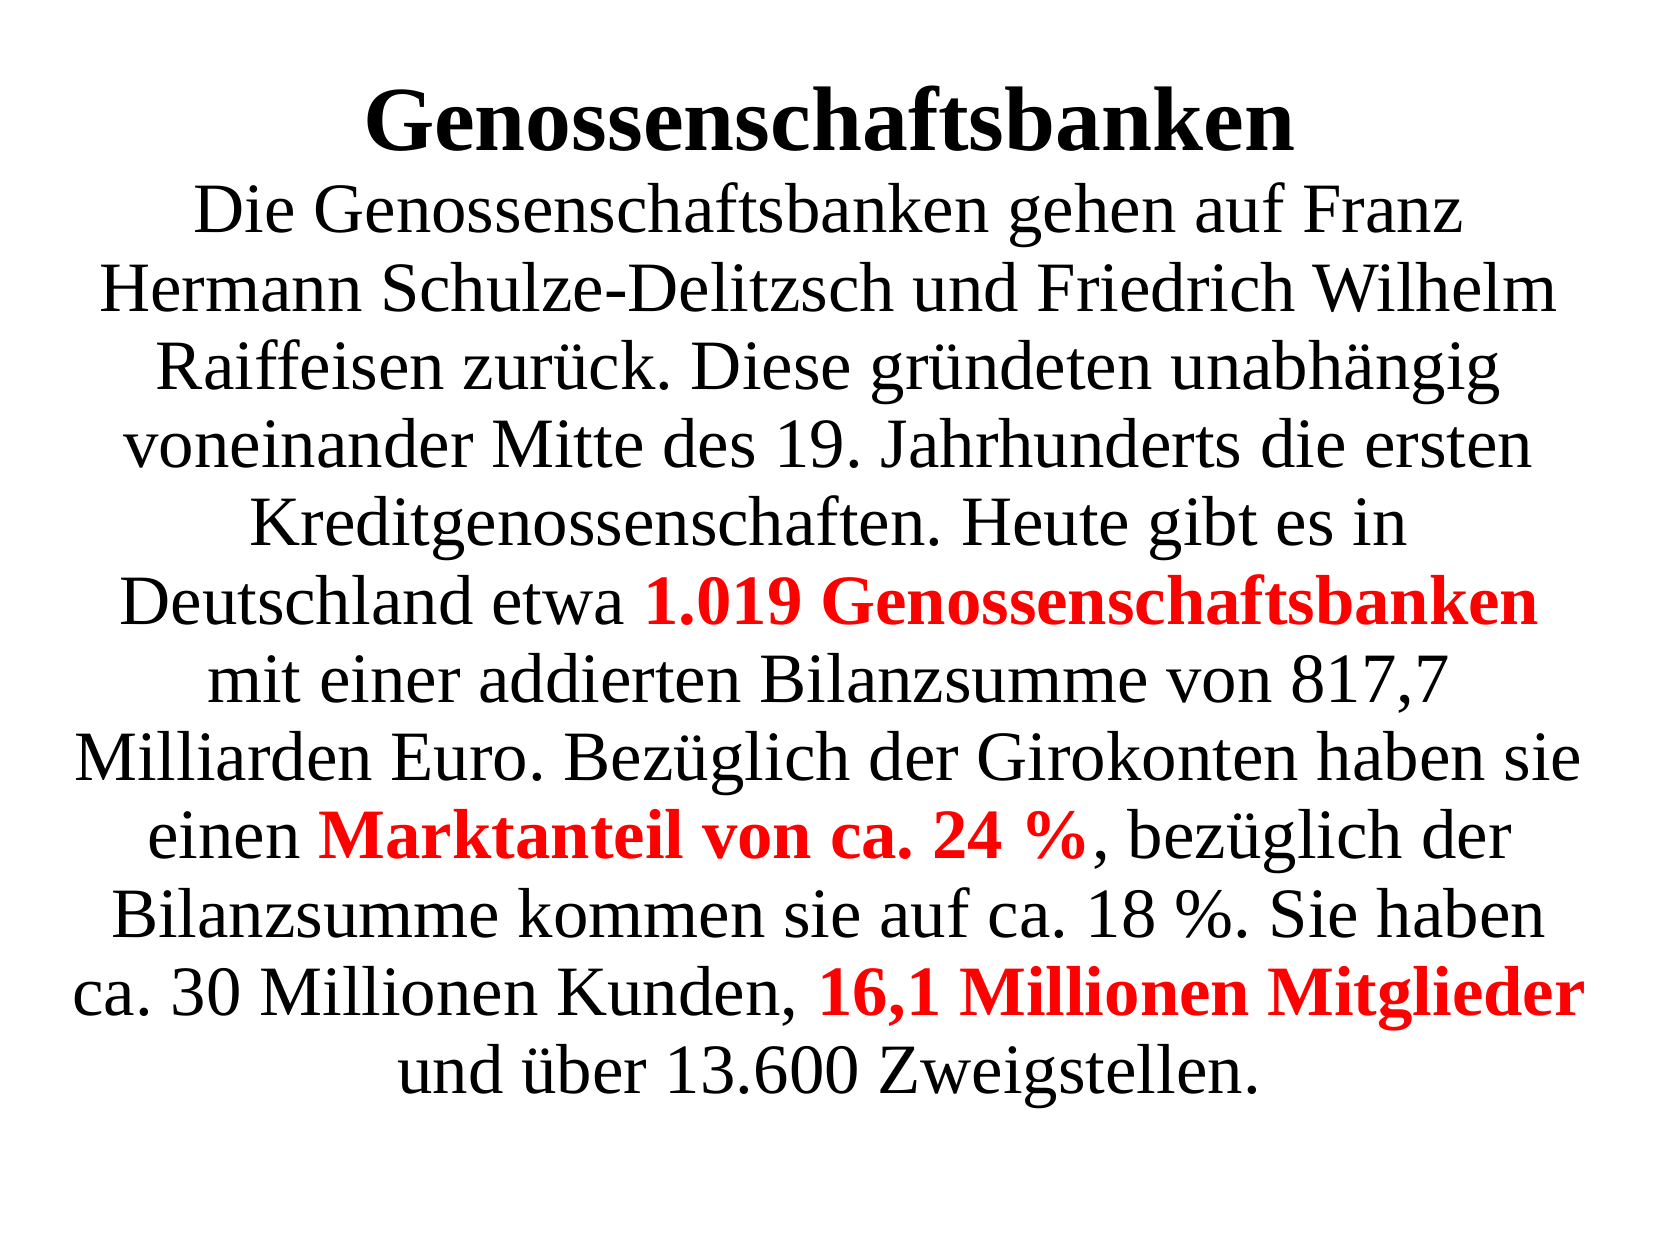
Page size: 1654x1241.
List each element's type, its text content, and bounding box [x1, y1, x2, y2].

text_box Genossenschaftsbanken Die Genossenschaftsbanken gehen auf Franz Hermann Schulze-Delitzsch und Friedrich Wilhelm Raiffeisen zurück. Diese gründeten unabhängig voneinander Mitte des 19. Jahrhunderts die ersten Kreditgenossenschaften. Heute gibt es in Deutschland etwa 1.019 Genossenschaftsbanken mit einer addierten Bilanzsumme von 817,7 Milliarden Euro. Bezüglich der Girokonten haben sie einen Markt­anteil von ca. 24 %, bezüglich der Bilanzsumme kommen sie auf ca. 18 %. Sie haben ca. 30 Millionen Kunden, 16,1 Millionen Mitglieder und über 13.600 Zweigstellen. [57, 61, 1606, 1128]
